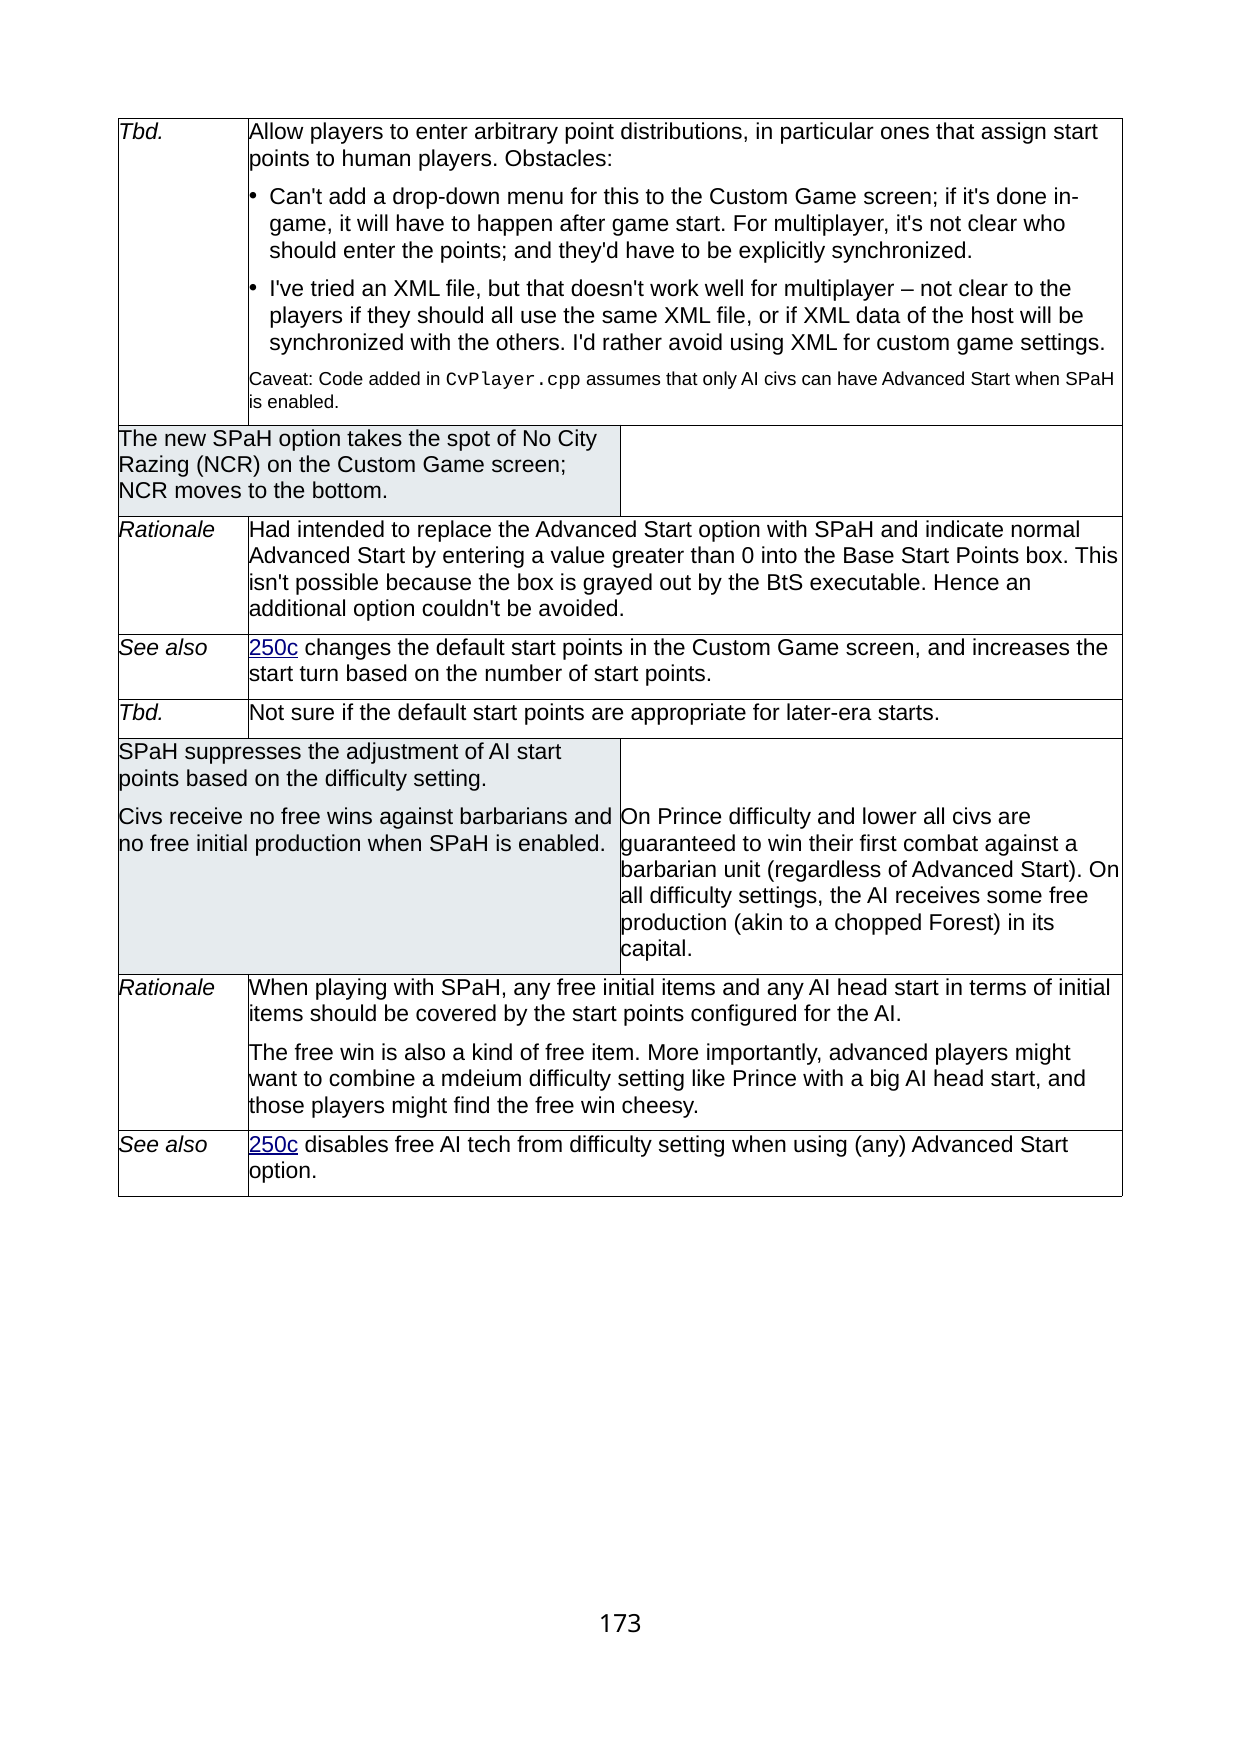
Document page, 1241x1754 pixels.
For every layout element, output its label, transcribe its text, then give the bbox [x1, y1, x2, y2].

table_cell Rationale [119, 517, 248, 634]
table_cell Rationale [119, 975, 248, 1130]
table_cell 250c changes the default start points in the Custom Game screen, and increases the start turn based on the number of start points. [249, 635, 1122, 699]
table_cell On Prince difficulty and lower all civs are guaranteed to win their first combat against a barbarian unit (regardless of Advanced Start). On all difficulty settings, the AI receives some free production (akin to a chopped Forest) in its capital. [621, 739, 1122, 974]
table_cell When playing with SPaH, any free initial items and any AI head start in terms of initial items should be covered by the start points configured for the AI. The free win is also a kind of free item. More importantly, advanced players might want to combine a mdeium difficulty setting like Prince with a big AI head start, and those players might find the free win cheesy. [249, 975, 1122, 1130]
table_cell Tbd. [119, 700, 248, 738]
table_cell [621, 426, 1122, 516]
table_cell Not sure if the default start points are appropriate for later-era starts. [249, 700, 1122, 738]
table_cell 250c disables free AI tech from difficulty setting when using (any) Advanced Start option. [249, 1131, 1122, 1196]
table_cell The new SPaH option takes the spot of No City Razing (NCR) on the Custom Game screen; NCR moves to the bottom. [119, 426, 620, 516]
table_cell See also [119, 635, 248, 699]
table_cell Allow players to enter arbitrary point distributions, in particular ones that assign start points to human players. Obstacles: Can't add a drop-down menu for this to the Custom Game screen; if it's done in-game, it will have to happen after game start. For multiplayer, it's not clear who should enter the points; and they'd have to be explicitly synchronized. I've tried an XML file, but that doesn't work well for multiplayer – not clear to the players if they should all use the same XML file, or if XML data of the host will be synchronized with the others. I'd rather avoid using XML for custom game settings. Caveat: Code added in CvPlayer.cpp assumes that only AI civs can have Advanced Start when SPaH is enabled. [249, 119, 1122, 424]
table_cell Had intended to replace the Advanced Start option with SPaH and indicate normal Advanced Start by entering a value greater than 0 into the Base Start Points box. This isn't possible because the box is grayed out by the BtS executable. Hence an additional option couldn't be avoided. [249, 517, 1122, 634]
table_cell Tbd. [119, 119, 248, 424]
table_cell See also [119, 1131, 248, 1196]
table_cell SPaH suppresses the adjustment of AI start points based on the difficulty setting. Civs receive no free wins against barbarians and no free initial production when SPaH is enabled. [119, 739, 620, 974]
